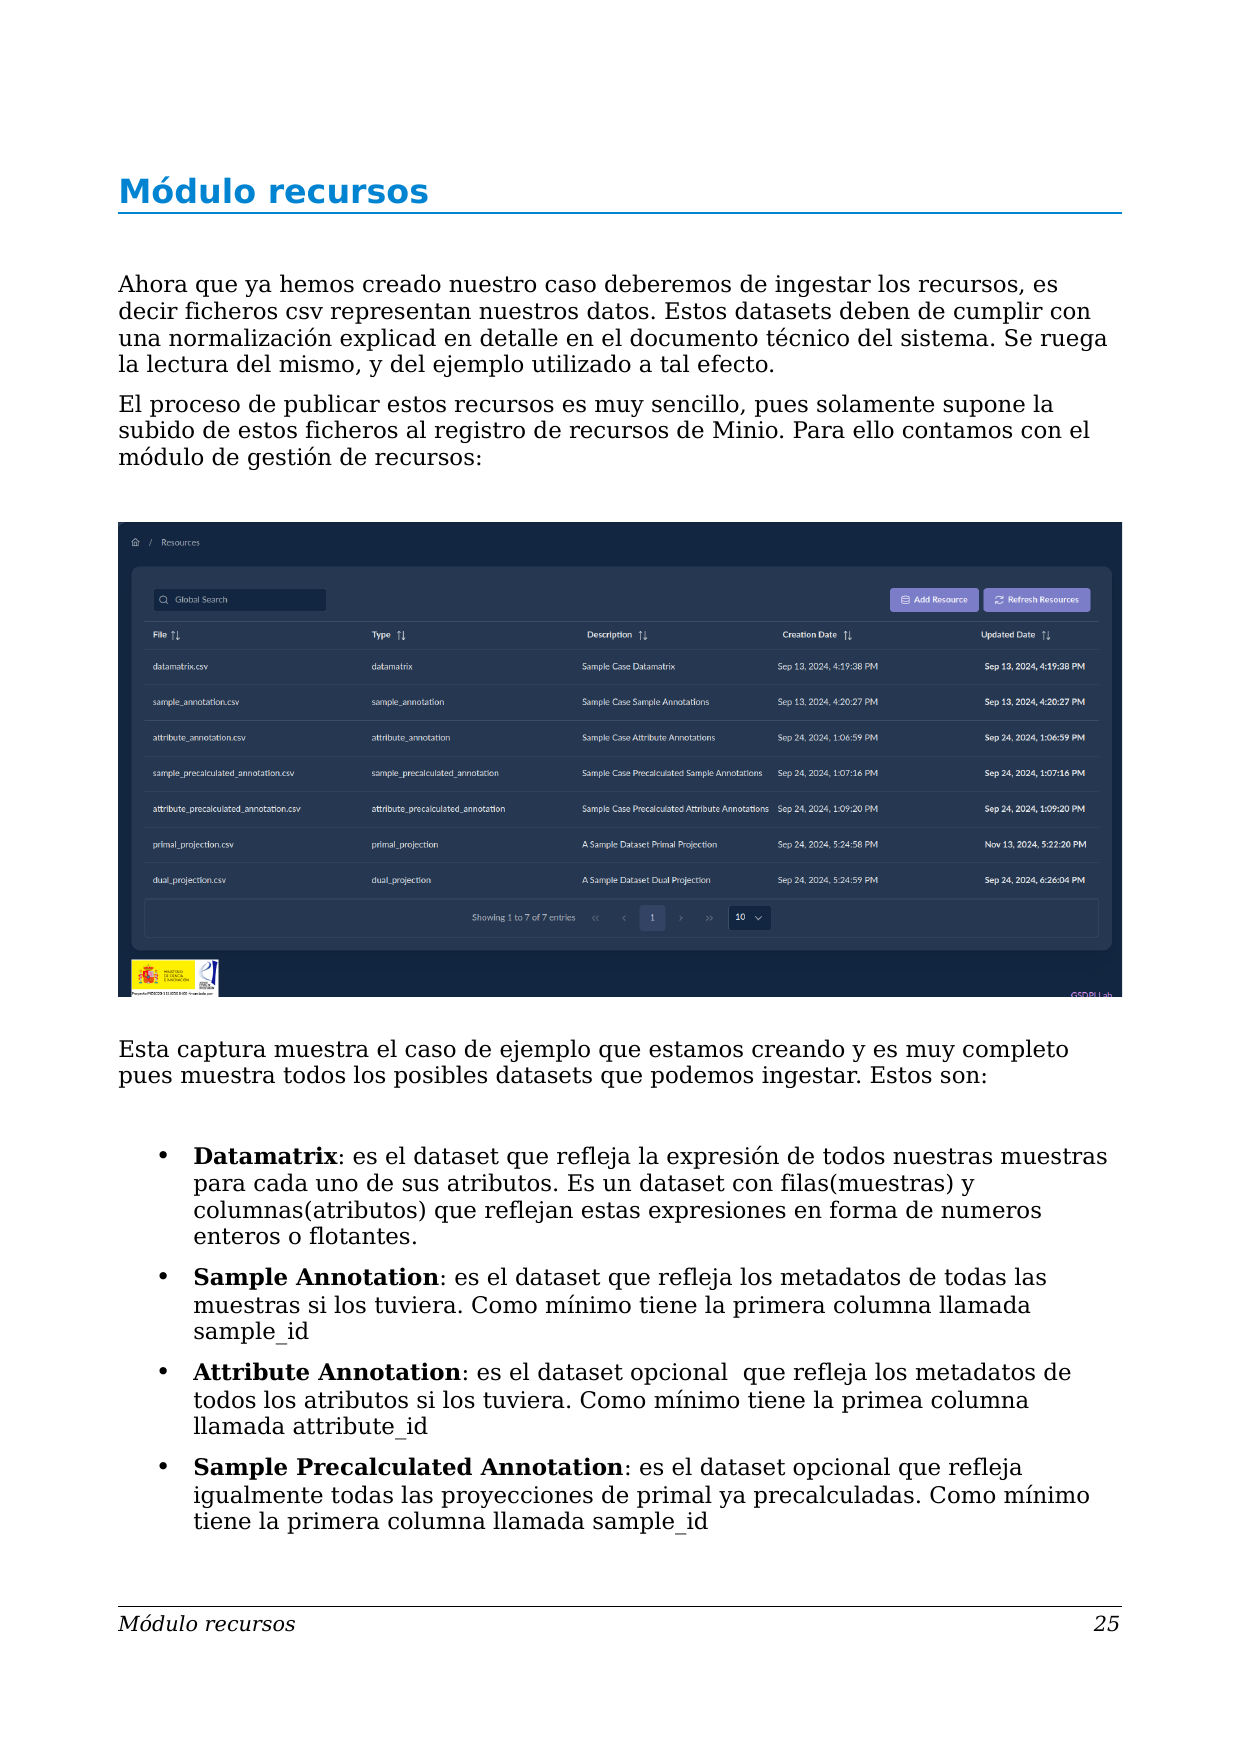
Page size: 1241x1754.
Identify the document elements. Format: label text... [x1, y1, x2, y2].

picture [118, 522, 1123, 997]
text Esta captura muestra el caso de ejemplo que estamos creando y es muy completo pues muestra todos los posibles datasets que podemos ingestar. Estos son: [118, 1036, 1122, 1089]
list Datamatrix: es el dataset que refleja la expresión de todos nuestras muestras para cada uno de sus atributos. Es un dataset con filas(muestras) y columnas(atributos) que reflejan estas expresiones en forma de numeros enteros o flotantes. [156, 1141, 1122, 1250]
list Sample Annotation: es el dataset que refleja los metadatos de todas las muestras si los tuviera. Como mínimo tiene la primera columna llamada sample_id [156, 1263, 1122, 1345]
list Sample Precalculated Annotation: es el dataset opcional que refleja igualmente todas las proyecciones de primal ya precalculadas. Como mínimo tiene la primera columna llamada sample_id [156, 1453, 1122, 1535]
list Attribute Annotation: es el dataset opcional que refleja los metadatos de todos los atributos si los tuviera. Como mínimo tiene la primea columna llamada attribute_id [156, 1358, 1122, 1440]
subtitle Módulo recursos [118, 173, 1122, 212]
text El proceso de publicar estos recursos es muy sencillo, pues solamente supone la subido de estos ficheros al registro de recursos de Minio. Para ello contamos con el módulo de gestión de recursos: [118, 391, 1122, 471]
text Ahora que ya hemos creado nuestro caso deberemos de ingestar los recursos, es decir ficheros csv representan nuestros datos. Estos datasets deben de cumplir con una normalización explicad en detalle en el documento técnico del sistema. Se ruega la lectura del mismo, y del ejemplo utilizado a tal efecto. [118, 272, 1122, 378]
